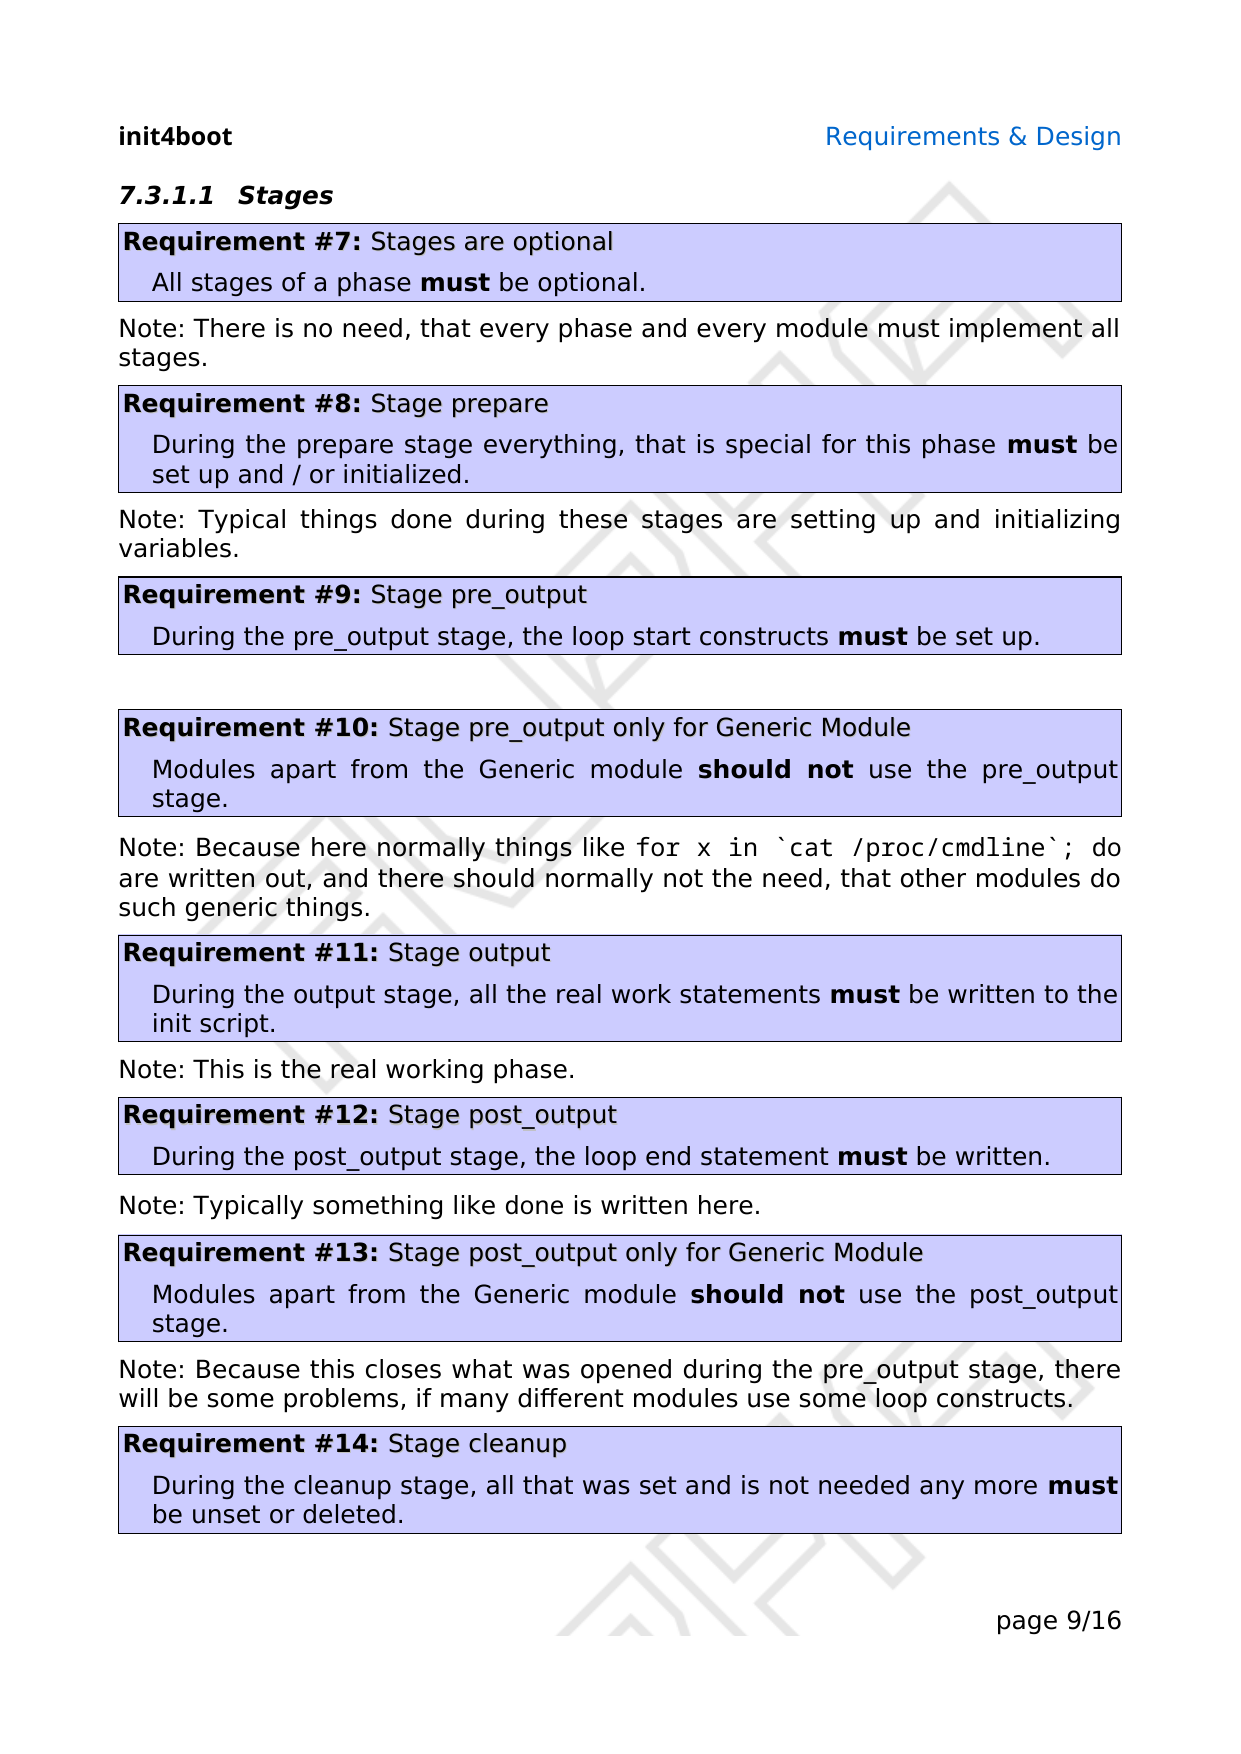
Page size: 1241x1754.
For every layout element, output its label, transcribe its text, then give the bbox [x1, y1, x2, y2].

list Stages are optional [119, 224, 1121, 256]
picture [118, 922, 1122, 934]
text Note: This is the real working phase. [118, 1055, 1122, 1084]
list Stage output [119, 936, 1121, 968]
picture [119, 256, 1121, 265]
picture [118, 1222, 1122, 1234]
picture [118, 117, 1122, 182]
list Modules apart from the Generic module should not use the pre_output stage. [119, 751, 1121, 816]
picture [118, 564, 1122, 576]
text Note: Because here normally things like for x in `cat /proc/cmdline`; do are written out, and there should normally not the need, that other modules do such generic things. [118, 830, 1122, 922]
picture [118, 1534, 1122, 1636]
list During the prepare stage everything, that is special for this phase must be set up and / or initialized. [119, 427, 1121, 492]
picture [119, 609, 1121, 618]
picture [118, 655, 1122, 709]
list During the post_output stage, the loop end statement must be written. [119, 1138, 1121, 1174]
list Stage cleanup [119, 1427, 1121, 1459]
picture [118, 1175, 1122, 1188]
list During the cleanup stage, all that was set and is not needed any more must be unset or deleted. [119, 1467, 1121, 1533]
picture [119, 1130, 1121, 1138]
list Stage pre_output only for Generic Module [119, 710, 1121, 742]
list During the pre_output stage, the loop start constructs must be set up. [119, 618, 1121, 654]
text Note: Because this closes what was opened during the pre_output stage, there will be some problems, if many different modules use some loop constructs. [118, 1355, 1122, 1413]
text Note: Typically something like done is written here. [118, 1188, 1122, 1222]
picture [118, 1342, 1122, 1355]
list Stage pre_output [119, 578, 1121, 609]
picture [118, 302, 1122, 314]
picture [119, 418, 1121, 427]
picture [118, 817, 1122, 830]
text Note: There is no need, that every phase and every module must implement all stages. [118, 314, 1122, 373]
list All stages of a phase must be optional. [119, 265, 1121, 301]
text Note: Typical things done during these stages are setting up and initializing variables. [118, 506, 1122, 564]
list Stage post_output [119, 1098, 1121, 1130]
picture [119, 968, 1121, 976]
list Stage post_output only for Generic Module [119, 1236, 1121, 1268]
picture [118, 1413, 1122, 1426]
picture [118, 1084, 1122, 1097]
picture [119, 1268, 1121, 1276]
picture [118, 1042, 1122, 1055]
picture [118, 373, 1122, 385]
picture [118, 493, 1122, 506]
subtitle Stages [118, 182, 1122, 211]
list Stage prepare [119, 386, 1121, 418]
picture [118, 211, 1122, 223]
list Modules apart from the Generic module should not use the post_output stage. [119, 1276, 1121, 1341]
picture [119, 1459, 1121, 1467]
list During the output stage, all the real work statements must be written to the init script. [119, 976, 1121, 1041]
picture [119, 742, 1121, 751]
